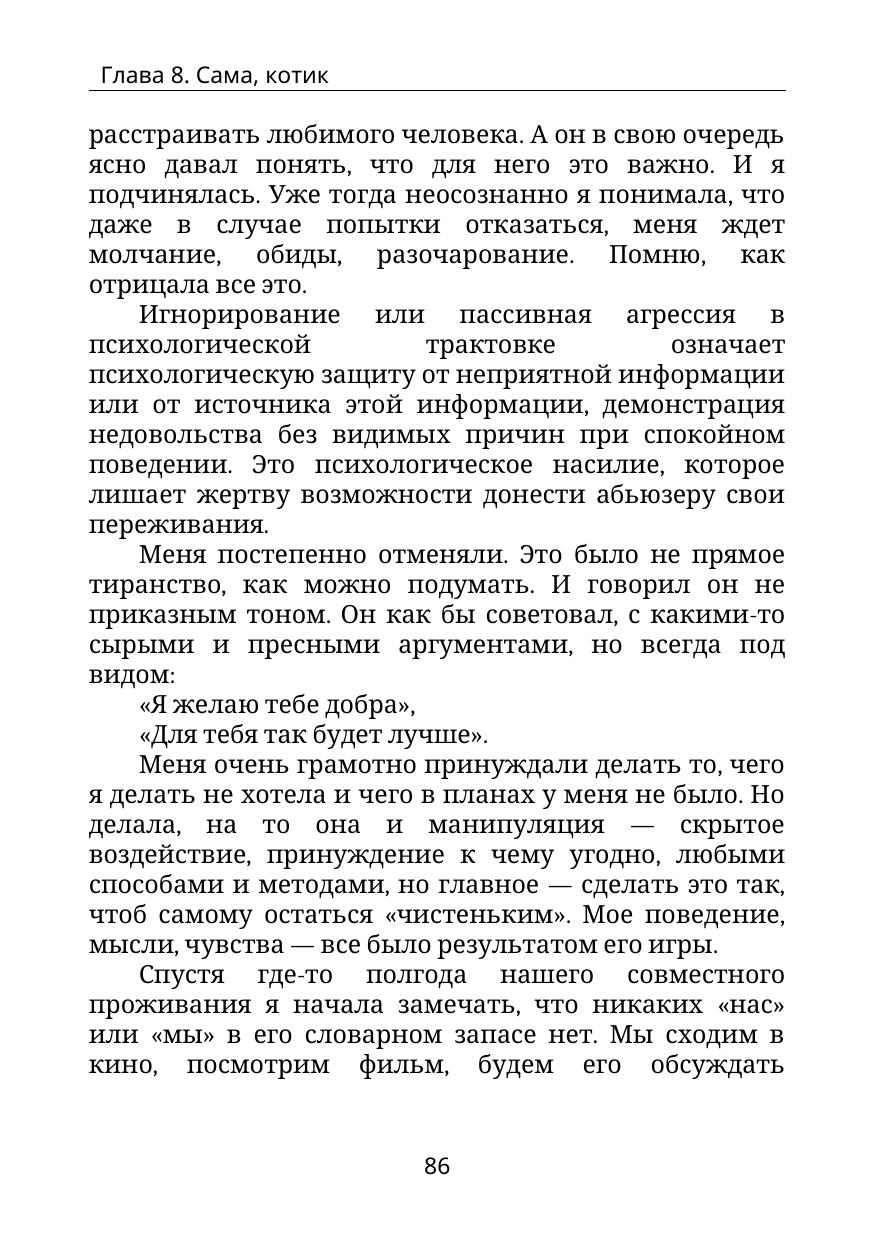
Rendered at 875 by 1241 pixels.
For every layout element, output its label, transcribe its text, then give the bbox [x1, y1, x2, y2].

text Меня очень грамотно принуждали делать то, чего я делать не хотела и чего в планах у меня не было. Но делала, на то она и манипуляция — скрытое воздействие, принуждение к чему угодно, любыми способами и методами, но главное — сделать это так, чтоб самому остаться «чистеньким». Мое поведение, мысли, чувства — все было результатом его игры. [88, 750, 786, 960]
text Спустя где-то полгода нашего совместного проживания я начала замечать, что никаких «нас» или «мы» в его словарном запасе нет. Мы сходим в кино, посмотрим фильм, будем его обсуждать [88, 960, 786, 1080]
text Игнорирование или пассивная агрессия в психологической трактовке означает психологическую защиту от неприятной информации или от источника этой информации, демонстрация недовольства без видимых причин при спокойном поведении. Это психологическое насилие, которое лишает жертву возможности донести абьюзеру свои переживания. [88, 300, 786, 540]
text Меня постепенно отменяли. Это было не прямое тиранство, как можно подумать. И говорил он не приказным тоном. Он как бы советовал, с какими-то сырыми и пресными аргументами, но всегда под видом: [88, 540, 786, 690]
text «Я желаю тебе добра», [88, 690, 786, 720]
text «Для тебя так будет лучше». [88, 720, 786, 750]
text расстраивать любимого человека. А он в свою очередь ясно давал понять, что для него это важно. И я подчинялась. Уже тогда неосознанно я понимала, что даже в случае попытки отказаться, меня ждет молчание, обиды, разочарование. Помню, как отрицала все это. [88, 120, 786, 300]
